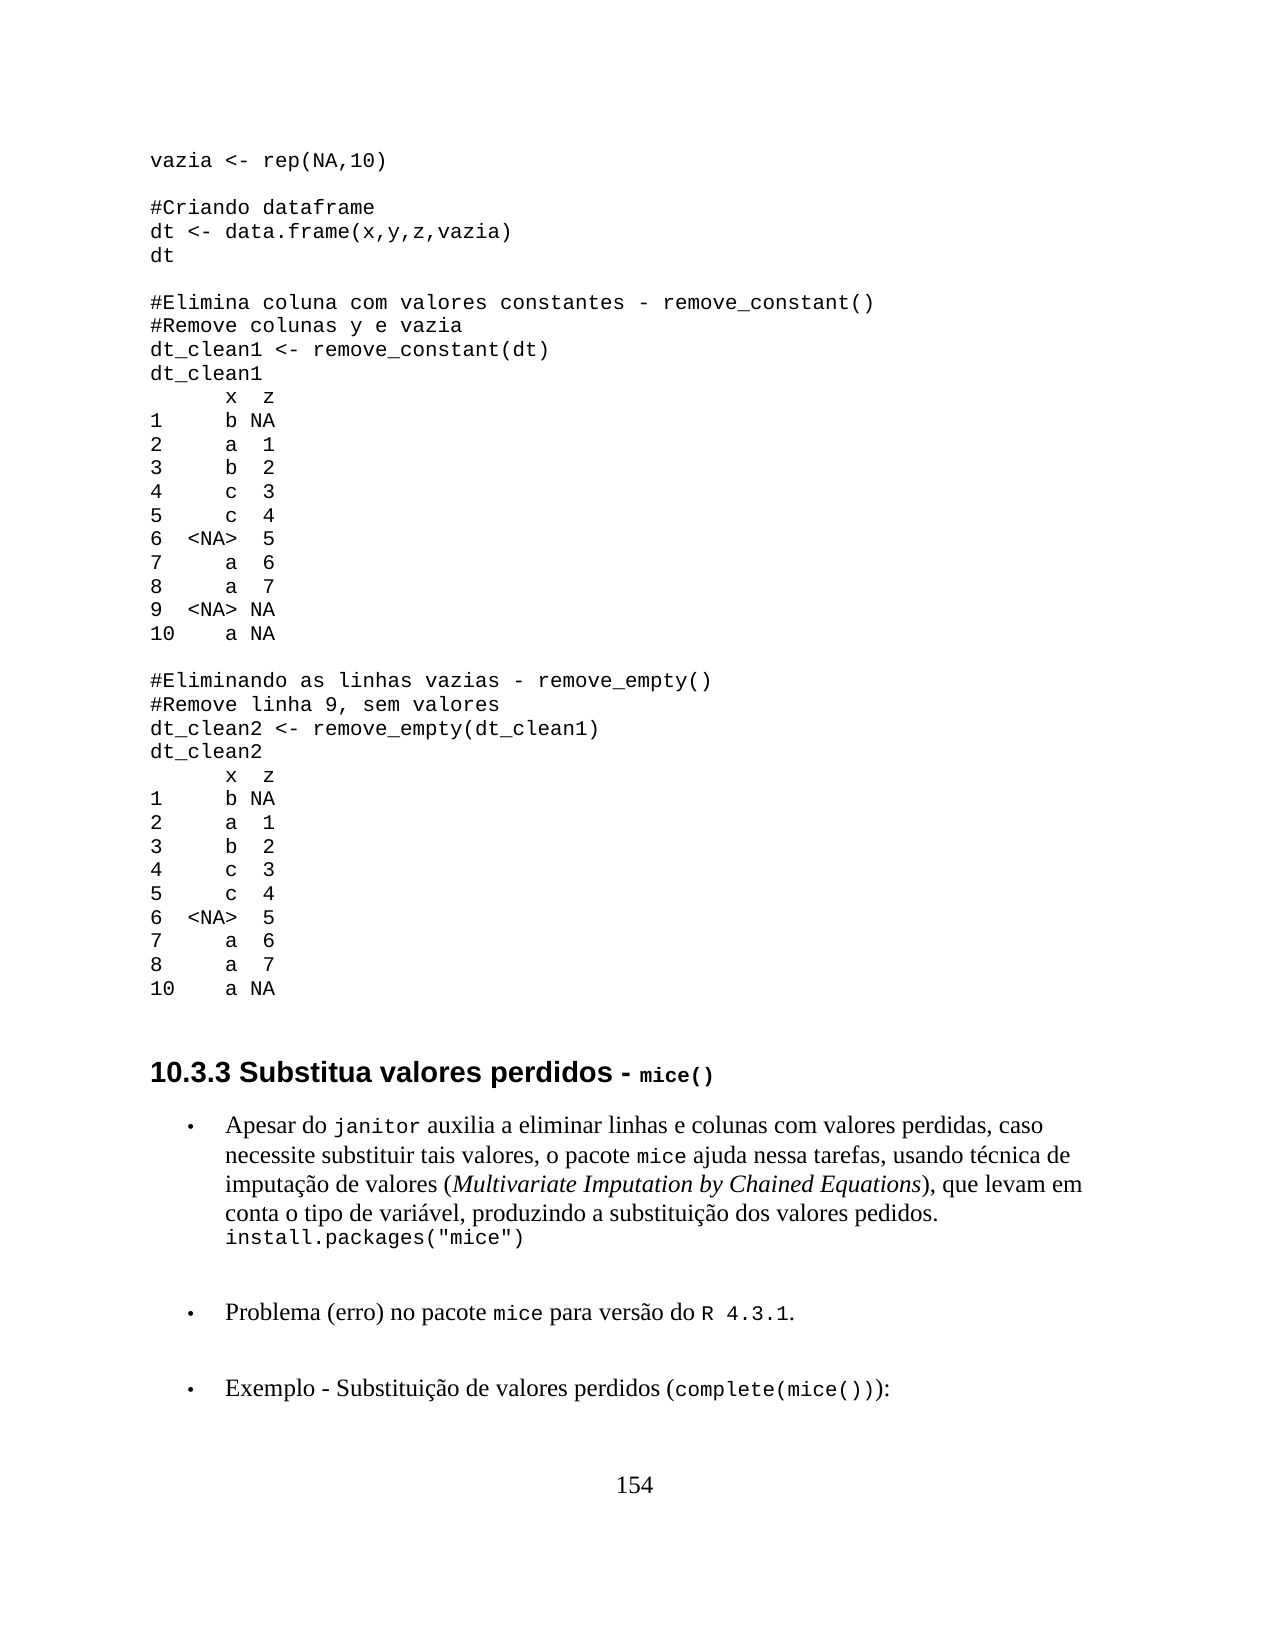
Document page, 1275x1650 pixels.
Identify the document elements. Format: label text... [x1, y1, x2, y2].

text #Remove colunas y e vazia [150, 316, 1125, 339]
text #Criando dataframe [150, 197, 1125, 221]
text dt [150, 244, 1125, 268]
text 1 b NA [150, 788, 1125, 812]
text x z [150, 386, 1125, 410]
text 6 <NA> 5 [150, 907, 1125, 930]
text 7 a 6 [150, 552, 1125, 576]
list Problema (erro) no pacote mice para versão do R 4.3.1. [187, 1297, 1125, 1355]
text 3 b 2 [150, 836, 1125, 859]
text vazia <- rep(NA,10) [150, 150, 1125, 174]
text 8 a 7 [150, 954, 1125, 978]
text 2 a 1 [150, 812, 1125, 836]
list Apesar do janitor auxilia a eliminar linhas e colunas com valores perdidas, caso necessite substituir tais valores, o pacote mice ajuda nessa tarefas, usando técnica de imputação de valores (Multivariate Imputation by Chained Equations), que levam em conta o tipo de variável, produzindo a substituição dos valores pedidos. install.packages("mice") [187, 1110, 1125, 1279]
text dt_clean1 <- remove_constant(dt) [150, 339, 1125, 363]
text 7 a 6 [150, 930, 1125, 954]
text x z [150, 765, 1125, 788]
text 1 b NA [150, 410, 1125, 434]
text 8 a 7 [150, 576, 1125, 599]
text #Remove linha 9, sem valores [150, 694, 1125, 717]
text #Elimina coluna com valores constantes - remove_constant() [150, 292, 1125, 316]
text 6 <NA> 5 [150, 528, 1125, 552]
text 4 c 3 [150, 481, 1125, 505]
text 3 b 2 [150, 457, 1125, 481]
text 2 a 1 [150, 434, 1125, 457]
subtitle 10.3.3 Substitua valores perdidos - mice() [150, 1055, 1125, 1089]
text #Eliminando as linhas vazias - remove_empty() [150, 670, 1125, 694]
text 4 c 3 [150, 859, 1125, 883]
text dt <- data.frame(x,y,z,vazia) [150, 221, 1125, 244]
text 9 <NA> NA [150, 599, 1125, 623]
text dt_clean1 [150, 363, 1125, 386]
text 5 c 4 [150, 883, 1125, 907]
text 10 a NA [150, 623, 1125, 647]
text dt_clean2 <- remove_empty(dt_clean1) [150, 717, 1125, 741]
text 10 a NA [150, 978, 1125, 1001]
text 5 c 4 [150, 505, 1125, 528]
text dt_clean2 [150, 741, 1125, 765]
list Exemplo - Substituição de valores perdidos (complete(mice())): [187, 1373, 1125, 1432]
